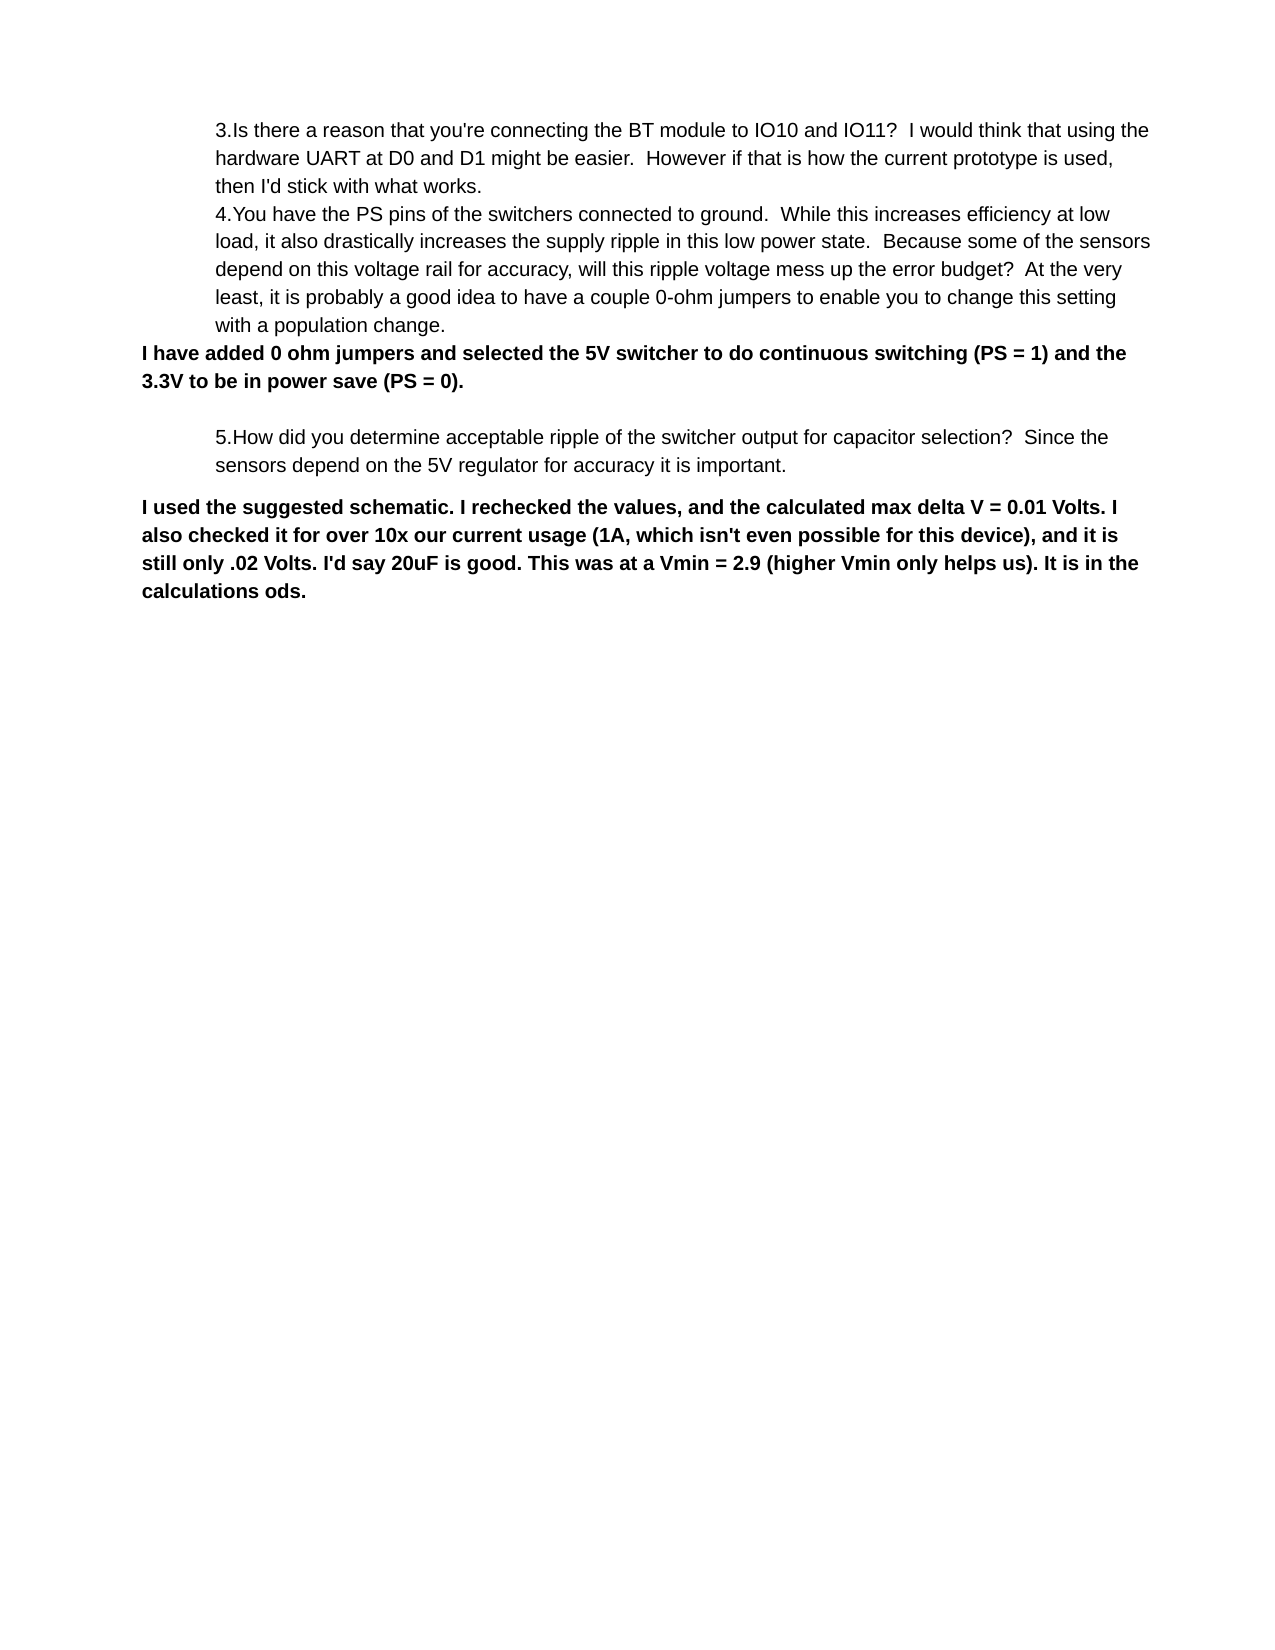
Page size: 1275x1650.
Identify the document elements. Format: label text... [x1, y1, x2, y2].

list How did you determine acceptable ripple of the switcher output for capacitor selection? Since the sensors depend on the 5V regulator for accuracy it is important. [142, 425, 1157, 476]
list You have the PS pins of the switchers connected to ground. While this increases efficiency at low load, it also drastically increases the supply ripple in this low power state. Because some of the sensors depend on this voltage rail for accuracy, will this ripple voltage mess up the error budget? At the very least, it is probably a good idea to have a couple 0-ohm jumpers to enable you to change this setting with a population change. [142, 202, 1157, 337]
text I have added 0 ohm jumpers and selected the 5V switcher to do continuous switching (PS = 1) and the 3.3V to be in power save (PS = 0). [142, 341, 1157, 393]
text I used the suggested schematic. I rechecked the values, and the calculated max delta V = 0.01 Volts. I also checked it for over 10x our current usage (1A, which isn't even possible for this device), and it is still only .02 Volts. I'd say 20uF is good. This was at a Vmin = 2.9 (higher Vmin only helps us). It is in the calculations ods. [142, 496, 1157, 603]
list Is there a reason that you're connecting the BT module to IO10 and IO11? I would think that using the hardware UART at D0 and D1 might be easier. However if that is how the current prototype is used, then I'd stick with what works. [142, 118, 1157, 197]
